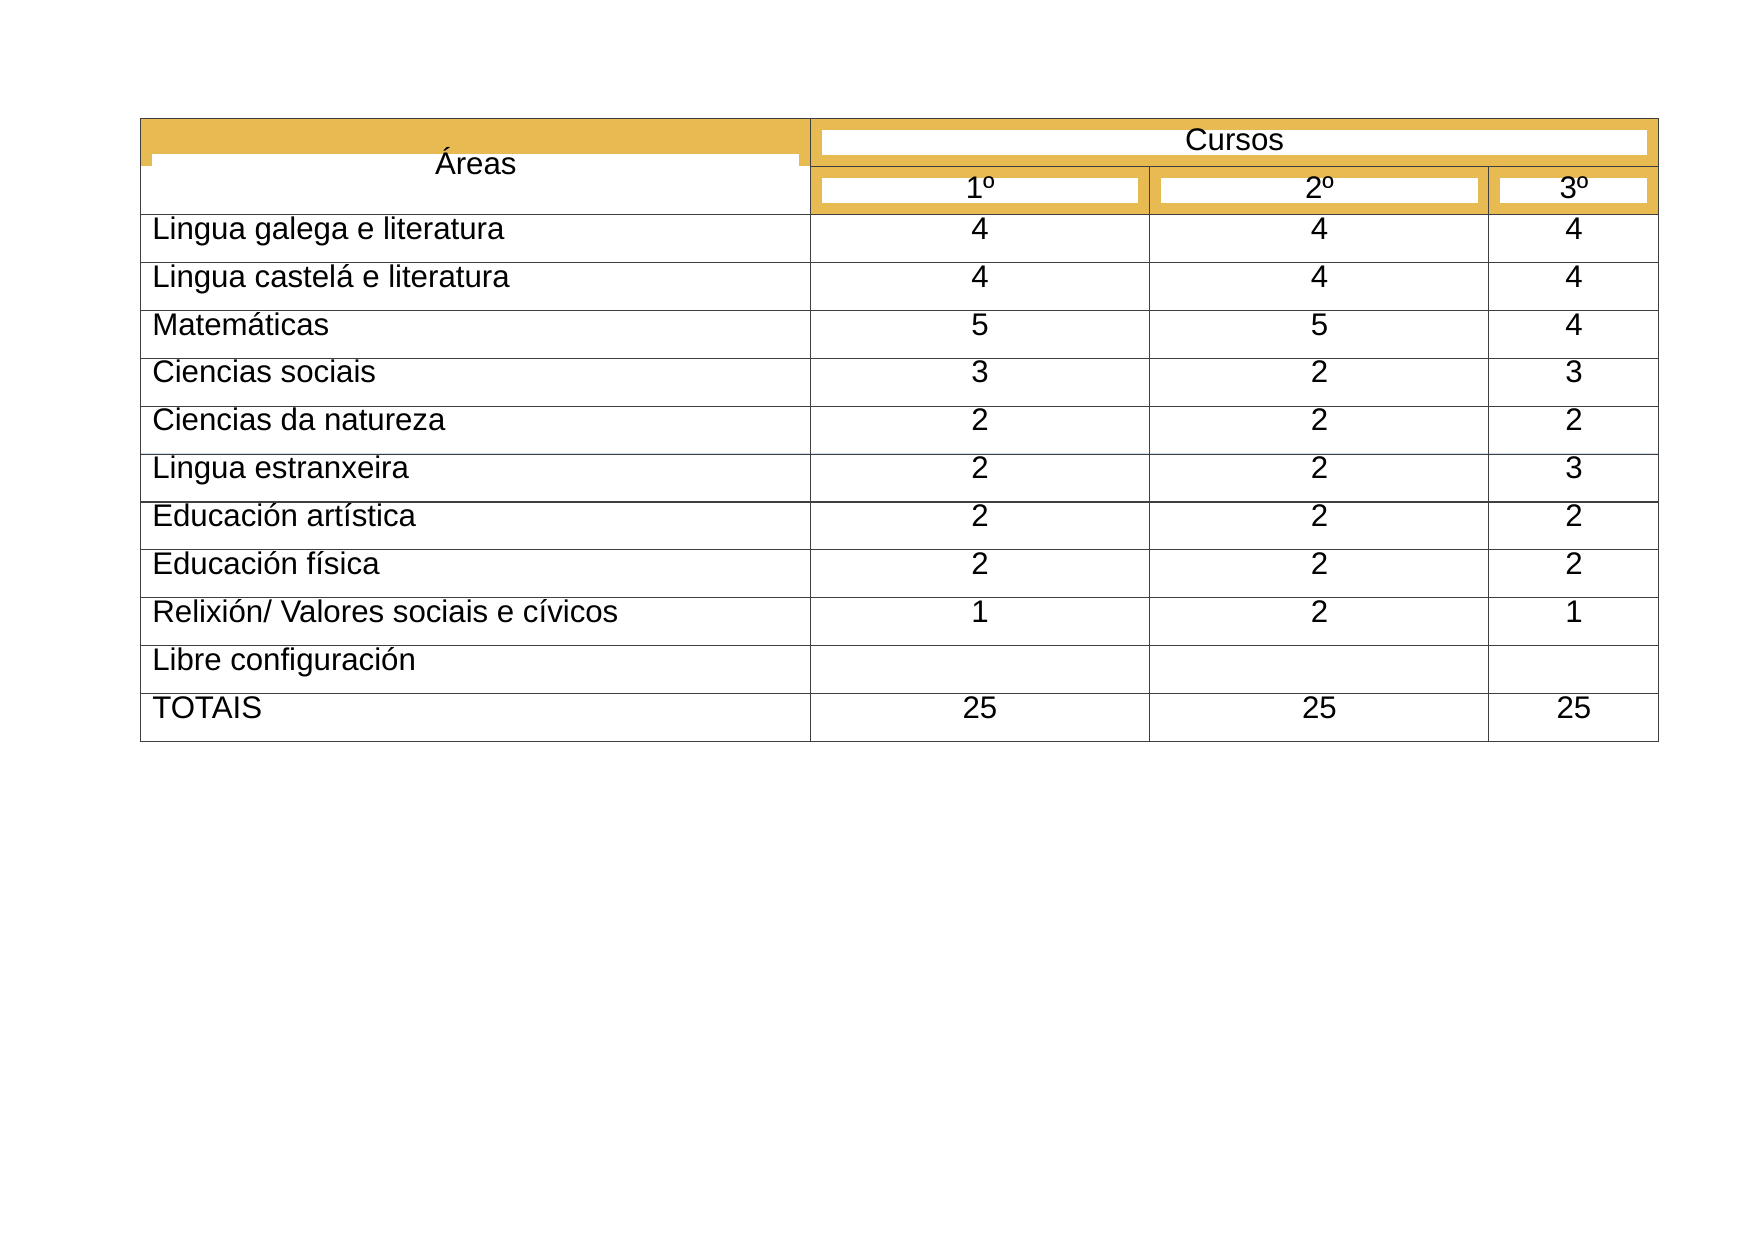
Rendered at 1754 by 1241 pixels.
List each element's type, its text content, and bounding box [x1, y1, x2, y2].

table_cell 1 [811, 598, 1149, 645]
table_cell 1º [811, 167, 1149, 214]
table_cell 2 [811, 407, 1149, 453]
table_cell 2 [1150, 598, 1488, 645]
table_cell Educación física [141, 550, 810, 597]
table_cell 2º [1150, 167, 1488, 214]
table_cell 3 [1489, 359, 1658, 406]
table_cell 2 [1489, 550, 1658, 597]
table_cell 2 [1489, 503, 1658, 549]
table_cell 5 [1150, 311, 1488, 358]
table_cell 2 [811, 455, 1149, 501]
table_cell Libre configuración [141, 646, 810, 693]
table_cell [1489, 646, 1658, 693]
table_cell 3º [1489, 167, 1658, 214]
table_cell 4 [811, 215, 1149, 262]
table_cell Ciencias sociais [141, 359, 810, 406]
table_cell 2 [1150, 503, 1488, 549]
table_cell Lingua galega e literatura [141, 215, 810, 262]
table_cell Educación artística [141, 503, 810, 549]
table_cell 2 [1150, 550, 1488, 597]
table_cell TOTAIS [141, 694, 810, 741]
table_cell Lingua estranxeira [141, 455, 810, 501]
table_cell 3 [1489, 455, 1658, 501]
table_cell 4 [1489, 263, 1658, 310]
table_cell 2 [1489, 407, 1658, 453]
table_cell 2 [1150, 359, 1488, 406]
table_cell 4 [811, 263, 1149, 310]
table_cell 2 [1150, 407, 1488, 453]
table_cell 25 [1489, 694, 1658, 741]
table_cell 3 [811, 359, 1149, 406]
table_cell 2 [811, 550, 1149, 597]
table_cell 1 [1489, 598, 1658, 645]
table_cell 25 [1150, 694, 1488, 741]
table_cell 4 [1150, 215, 1488, 262]
table_cell Ciencias da natureza [141, 407, 810, 453]
table_cell 2 [1150, 455, 1488, 501]
table_cell Lingua castelá e literatura [141, 263, 810, 310]
table_cell [1150, 646, 1488, 693]
table_header Cursos [811, 119, 1658, 166]
table_cell 5 [811, 311, 1149, 358]
table_cell 2 [811, 503, 1149, 549]
table_cell 25 [811, 694, 1149, 741]
table_cell [811, 646, 1149, 693]
table_cell 4 [1489, 311, 1658, 358]
table_cell Matemáticas [141, 311, 810, 358]
table_cell Relixión/ Valores sociais e cívicos [141, 598, 810, 645]
table_header Áreas [141, 119, 810, 166]
table_cell 4 [1489, 215, 1658, 262]
table_cell 4 [1150, 263, 1488, 310]
